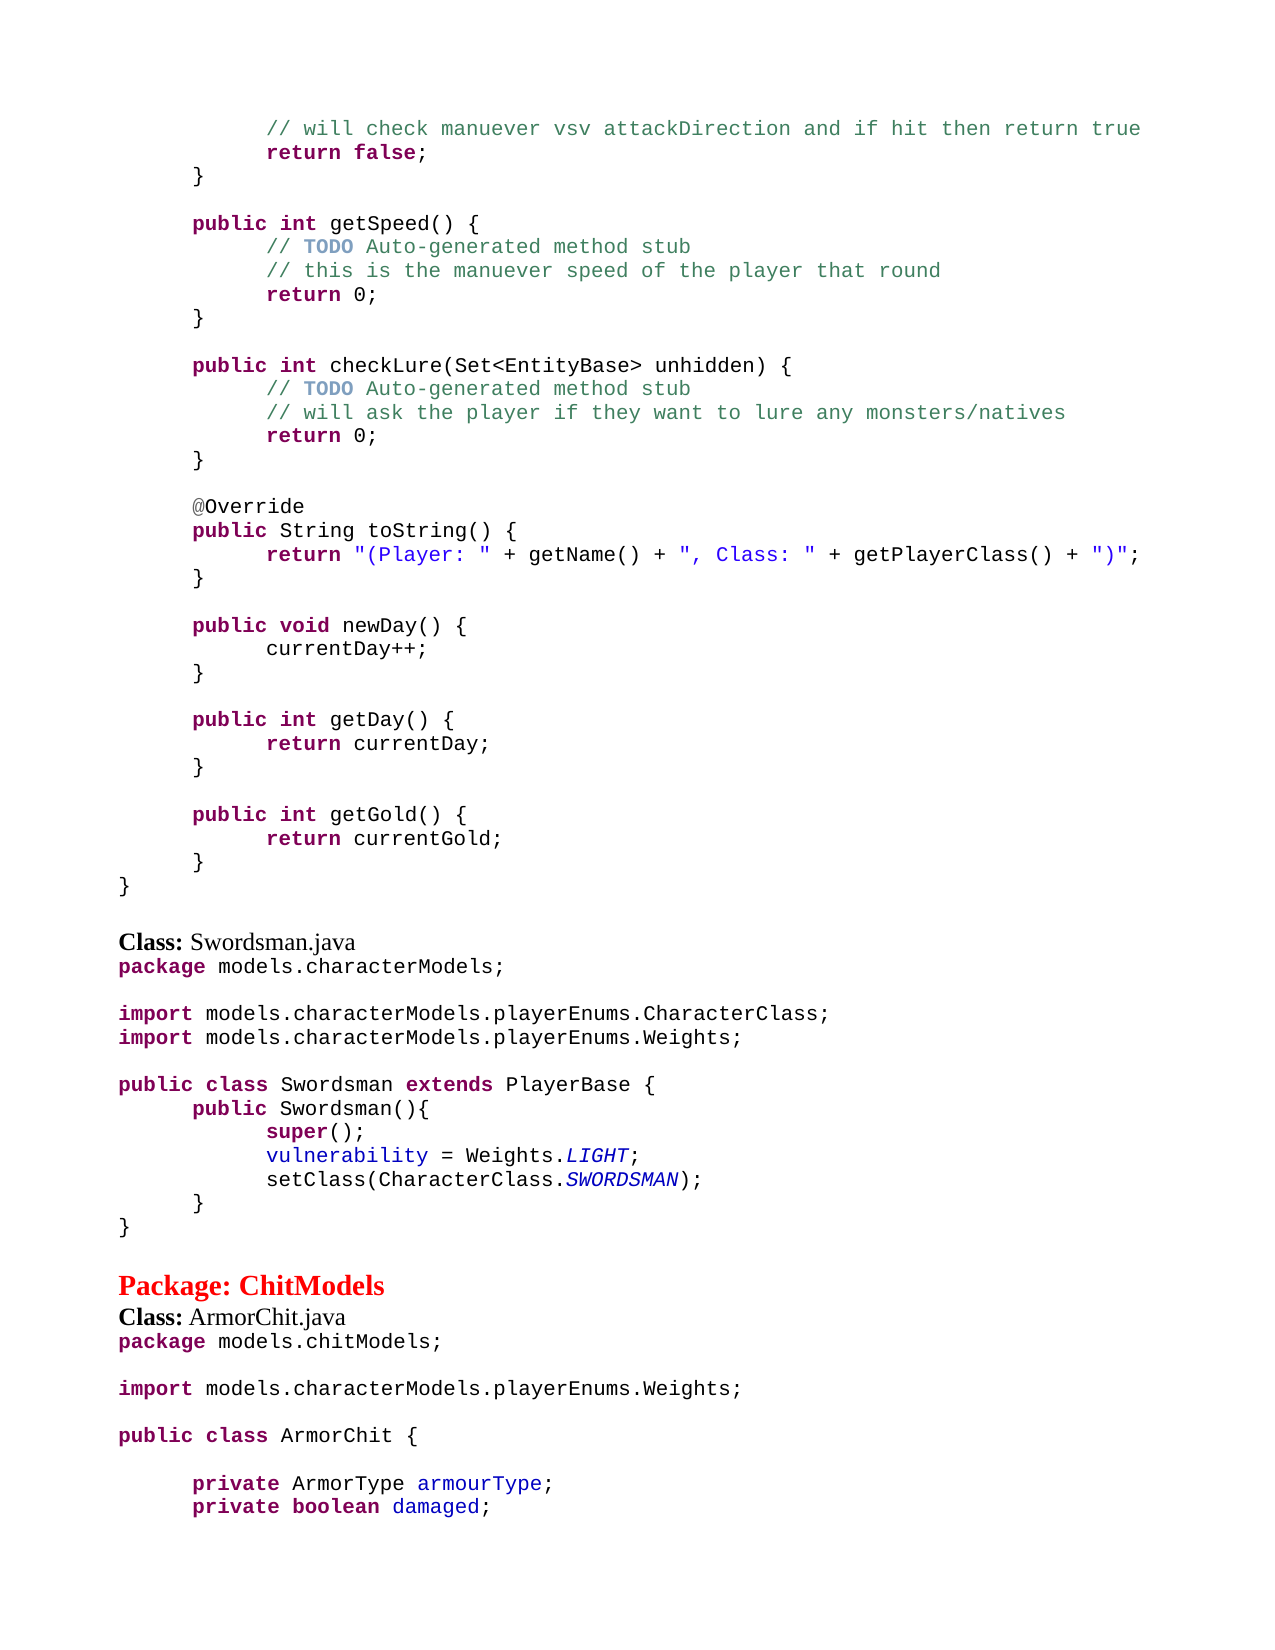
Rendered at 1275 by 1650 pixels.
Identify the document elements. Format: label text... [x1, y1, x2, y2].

text private ArmorType armourType; [118, 1473, 1157, 1496]
text } [118, 757, 1157, 780]
text } [118, 1216, 1157, 1240]
text return currentGold; [118, 827, 1157, 851]
text public String toString() { [118, 520, 1157, 544]
text public void newDay() { [118, 615, 1157, 638]
text super(); [118, 1121, 1157, 1145]
text import models.characterModels.playerEnums.Weights; [118, 1378, 1157, 1402]
text // this is the manuever speed of the player that round [118, 260, 1157, 284]
text // TODO Auto-generated method stub [118, 236, 1157, 260]
text } [118, 875, 1157, 898]
text } [118, 851, 1157, 875]
text return "(Player: " + getName() + ", Class: " + getPlayerClass() + ")"; [118, 544, 1157, 567]
text return 0; [118, 284, 1157, 307]
text } [118, 165, 1157, 189]
text return false; [118, 142, 1157, 165]
text public int getGold() { [118, 804, 1157, 827]
text package models.characterModels; [118, 956, 1157, 979]
text import models.characterModels.playerEnums.CharacterClass; [118, 1003, 1157, 1027]
text package models.chitModels; [118, 1331, 1157, 1354]
text import models.characterModels.playerEnums.Weights; [118, 1027, 1157, 1051]
text // will check manuever vsv attackDirection and if hit then return true [118, 118, 1157, 142]
text setClass(CharacterClass.SWORDSMAN); [118, 1169, 1157, 1192]
text public int checkLure(Set<EntityBase> unhidden) { [118, 354, 1157, 378]
text public class Swordsman extends PlayerBase { [118, 1074, 1157, 1098]
text public Swordsman(){ [118, 1098, 1157, 1121]
text private boolean damaged; [118, 1496, 1157, 1520]
text // TODO Auto-generated method stub [118, 378, 1157, 402]
text } [118, 307, 1157, 331]
text Class: Swordsman.java [118, 927, 1157, 956]
text return currentDay; [118, 733, 1157, 757]
text public class ArmorChit { [118, 1425, 1157, 1449]
text } [118, 449, 1157, 473]
text Package: ChitModels [118, 1268, 1157, 1302]
text // will ask the player if they want to lure any monsters/natives [118, 402, 1157, 426]
text Class: ArmorChit.java [118, 1302, 1157, 1331]
text return 0; [118, 426, 1157, 449]
text public int getDay() { [118, 709, 1157, 733]
text } [118, 662, 1157, 686]
text } [118, 1192, 1157, 1216]
text currentDay++; [118, 638, 1157, 662]
text public int getSpeed() { [118, 213, 1157, 236]
text } [118, 567, 1157, 591]
text @Override [118, 496, 1157, 520]
text vulnerability = Weights.LIGHT; [118, 1145, 1157, 1169]
